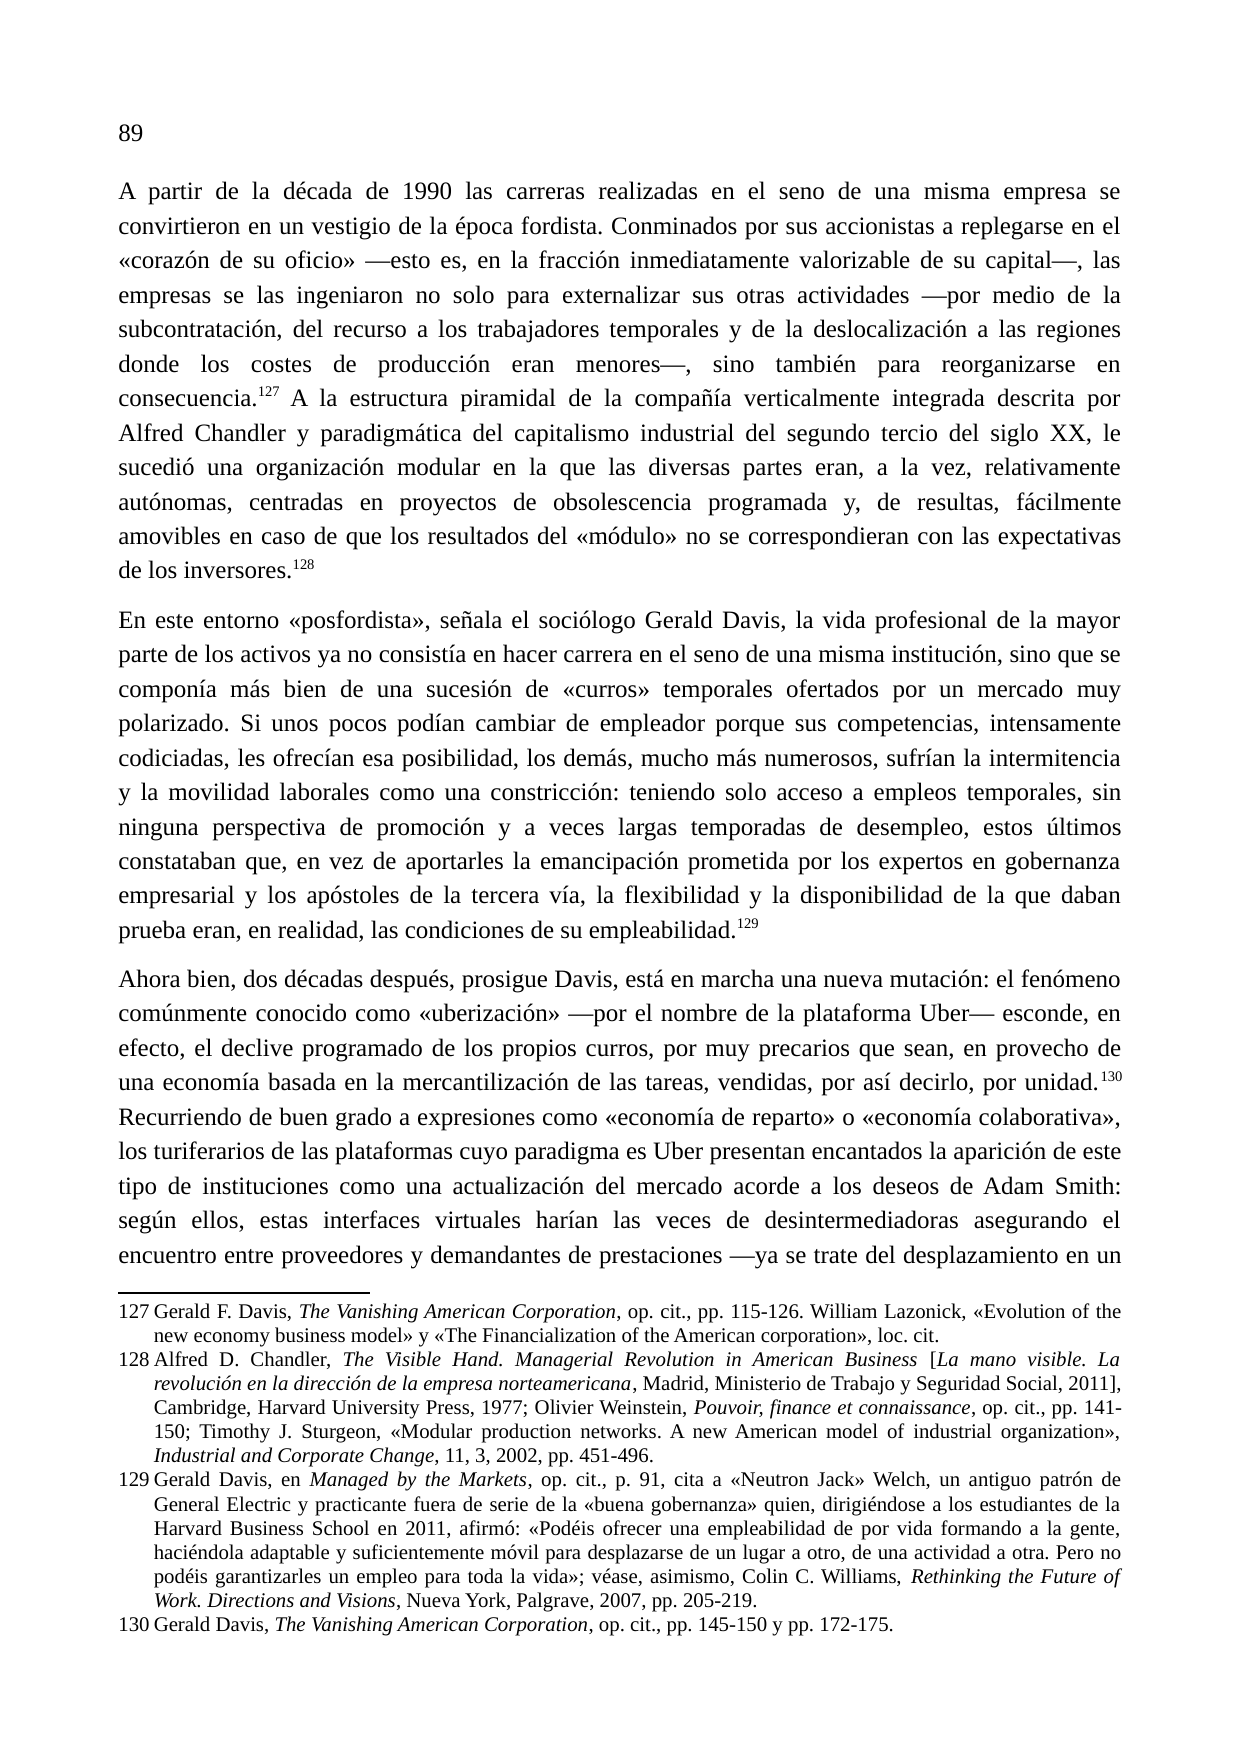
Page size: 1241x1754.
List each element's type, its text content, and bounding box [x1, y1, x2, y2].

text Gerald Davis, The Vanishing American Corporation, op. cit., pp. 145-150 y pp. 172-175. [118, 1612, 1122, 1636]
text Gerald Davis, en Managed by the Markets, op. cit., p. 91, cita a «Neutron Jack» Welch, un antiguo patrón de General Electric y practicante fuera de serie de la «buena gobernanza» quien, dirigiéndose a los estudiantes de la Harvard Business School en 2011, afirmó: «Podéis ofrecer una empleabilidad de por vida formando a la gente, haciéndola adaptable y suficientemente móvil para desplazarse de un lugar a otro, de una actividad a otra. Pero no podéis garantizarles un empleo para toda la vida»; véase, asimismo, Colin C. Williams, Rethinking the Future of Work. Directions and Visions, Nueva York, Palgrave, 2007, pp. 205-219. [118, 1467, 1122, 1612]
text Gerald F. Davis, The Vanishing American Corporation, op. cit., pp. 115-126. William Lazonick, «Evolution of the new economy business model» y «The Financialization of the American corporation», loc. cit. [118, 1299, 1122, 1347]
text Alfred D. Chandler, The Visible Hand. Managerial Revolution in American Business [La mano visible. La revolución en la dirección de la empresa norteamericana, Madrid, Ministerio de Trabajo y Seguridad Social, 2011], Cambridge, Harvard University Press, 1977; Olivier Weinstein, Pouvoir, finance et connaissance, op. cit., pp. 141-150; Timothy J. Sturgeon, «Modular production networks. A new American model of industrial organization», Industrial and Corporate Change, 11, 3, 2002, pp. 451-496. [118, 1347, 1122, 1467]
text Ahora bien, dos décadas después, prosigue Davis, está en marcha una nueva mutación: el fenómeno comúnmente conocido como «uberización» —por el nombre de la plataforma Uber— esconde, en efecto, el declive programado de los propios curros, por muy precarios que sean, en provecho de una economía basada en la mercantilización de las tareas, vendidas, por así decirlo, por unidad. Recurriendo de buen grado a expresiones como «economía de reparto» o «economía colaborativa», los turiferarios de las plataformas cuyo paradigma es Uber presentan encantados la aparición de este tipo de instituciones como una actualización del mercado acorde a los deseos de Adam Smith: según ellos, estas interfaces virtuales harían las veces de desintermediadoras asegurando el encuentro entre proveedores y demandantes de prestaciones —ya se trate del desplazamiento en un [118, 964, 1122, 1269]
text En este entorno «posfordista», señala el sociólogo Gerald Davis, la vida profesional de la mayor parte de los activos ya no consistía en hacer carrera en el seno de una misma institución, sino que se componía más bien de una sucesión de «curros» temporales ofertados por un mercado muy polarizado. Si unos pocos podían cambiar de empleador porque sus competencias, intensamente codiciadas, les ofrecían esa posibilidad, los demás, mucho más numerosos, sufrían la intermitencia y la movilidad laborales como una constricción: teniendo solo acceso a empleos temporales, sin ninguna perspectiva de promoción y a veces largas temporadas de desempleo, estos últimos constataban que, en vez de aportarles la emancipación prometida por los expertos en gobernanza empresarial y los apóstoles de la tercera vía, la flexibilidad y la disponibilidad de la que daban prueba eran, en realidad, las condiciones de su empleabilidad. [118, 605, 1122, 944]
text A partir de la década de 1990 las carreras realizadas en el seno de una misma empresa se convirtieron en un vestigio de la época fordista. Conminados por sus accionistas a replegarse en el «corazón de su oficio» —esto es, en la fracción inmediatamente valorizable de su capital—, las empresas se las ingeniaron no solo para externalizar sus otras actividades —por medio de la subcontratación, del recurso a los trabajadores temporales y de la deslocalización a las regiones donde los costes de producción eran menores—, sino también para reorganizarse en consecuencia. A la estructura piramidal de la compañía verticalmente integrada descrita por Alfred Chandler y paradigmática del capitalismo industrial del segundo tercio del siglo XX, le sucedió una organización modular en la que las diversas partes eran, a la vez, relativamente autónomas, centradas en proyectos de obsolescencia programada y, de resultas, fácilmente amovibles en caso de que los resultados del «módulo» no se correspondieran con las expectativas de los inversores. [118, 176, 1122, 584]
